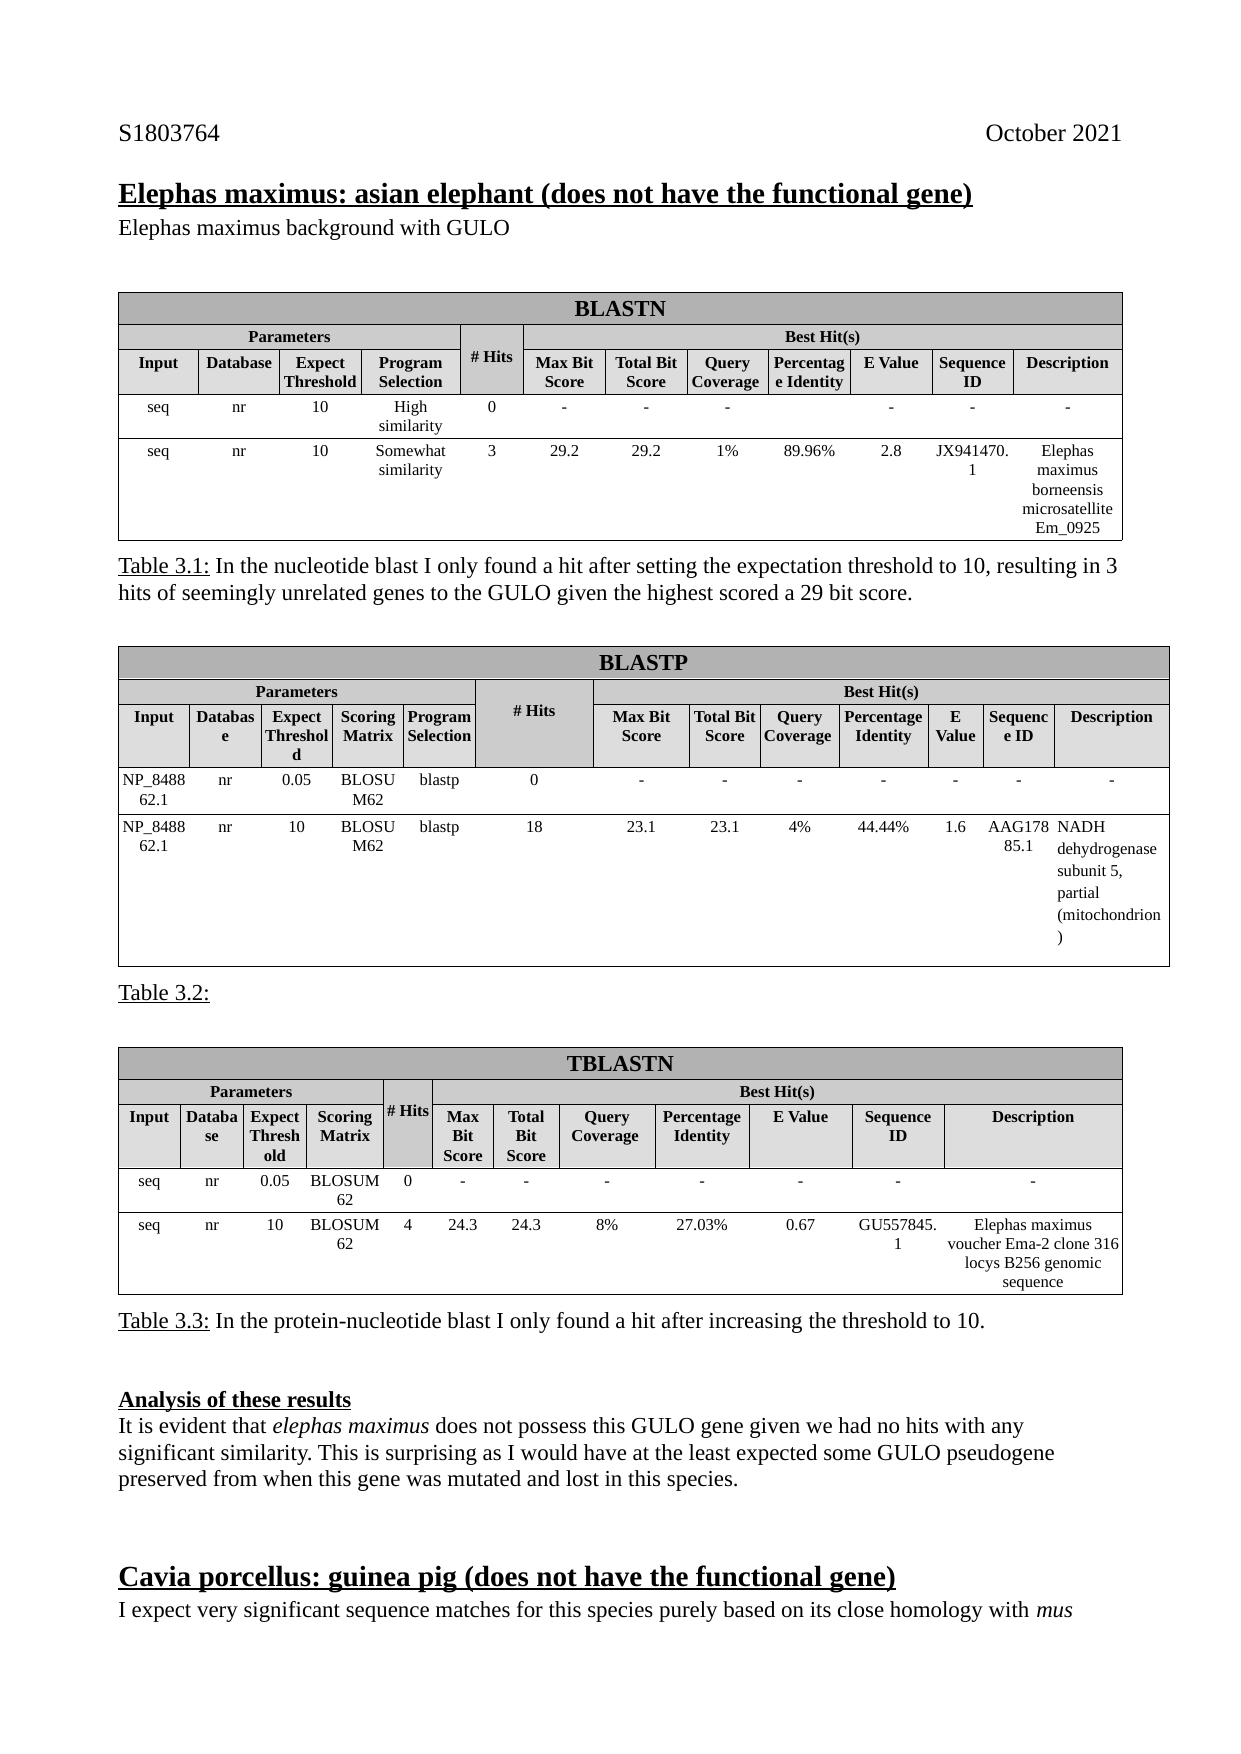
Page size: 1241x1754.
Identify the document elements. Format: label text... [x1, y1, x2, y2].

table_cell Percentage Identity [840, 705, 928, 767]
table_cell 23.1 [594, 815, 689, 966]
table_cell 0.67 [749, 1213, 852, 1294]
table_cell Max Bit Score [524, 350, 605, 394]
table_cell Input [119, 350, 198, 394]
table_cell - [559, 1169, 655, 1212]
table_cell # Hits [461, 325, 523, 394]
table_header BLASTP [119, 647, 1169, 678]
table_cell # Hits [476, 680, 593, 767]
table_cell nr [189, 815, 261, 966]
table_cell Total Bit Score [494, 1105, 559, 1167]
table_cell Database [199, 350, 279, 394]
table_cell 3 [460, 439, 523, 540]
table_cell 18 [475, 815, 593, 966]
table_cell 8% [559, 1213, 655, 1294]
table_cell 10 [261, 815, 332, 966]
table_cell nr [180, 1169, 243, 1212]
table_cell Elephas maximus voucher Ema-2 clone 316 locys B256 genomic sequence [944, 1213, 1122, 1294]
table_cell BLOSUM62 [332, 768, 403, 814]
table_cell NP_848862.1 [119, 815, 189, 966]
table_cell Input [119, 1105, 180, 1167]
text Table 3.3: In the protein-nucleotide blast I only found a hit after increasing the threshold to 10. Analysis of these results It is evident that elephas maximus does not possess this GULO gene given we had no hits with any significant similarity. This is surprising as I would have at the least expected some GULO pseudogene preserved from when this gene was mutated and lost in this species. [118, 1307, 1122, 1546]
table_cell Total Bit Score [606, 350, 687, 394]
table_cell nr [198, 439, 279, 540]
table_cell - [1054, 768, 1169, 814]
table_cell - [432, 1169, 493, 1212]
table_cell E Value [750, 1105, 852, 1167]
table_cell - [944, 1169, 1122, 1212]
table_cell 4% [760, 815, 839, 966]
table_cell 24.3 [493, 1213, 559, 1294]
table_cell - [852, 1169, 944, 1212]
table_cell 29.2 [605, 439, 687, 540]
table_cell 10 [243, 1213, 306, 1294]
table_cell seq [119, 1169, 180, 1212]
table_cell [768, 395, 850, 438]
table_cell 23.1 [689, 815, 760, 966]
table_cell 27.03% [655, 1213, 749, 1294]
table_cell - [605, 395, 687, 438]
table_cell blastp [404, 768, 475, 814]
table_cell Best Hit(s) [433, 1080, 1122, 1104]
table_cell - [932, 395, 1013, 438]
table_cell Max Bit Score [433, 1105, 493, 1167]
table_cell - [1013, 395, 1122, 438]
table_cell 1.6 [928, 815, 983, 966]
table_cell BLOSUM62 [332, 815, 403, 966]
table_cell Input [119, 705, 189, 767]
table_cell nr [198, 395, 279, 438]
table_cell 44.44% [839, 815, 928, 966]
table_cell Description [1014, 350, 1122, 394]
table_cell JX941470.1 [932, 439, 1013, 540]
table_header TBLASTN [119, 1048, 1122, 1079]
table_cell 0.05 [243, 1169, 306, 1212]
table_cell High similarity [361, 395, 460, 438]
table_cell 10 [279, 395, 361, 438]
table_cell - [594, 768, 689, 814]
table_cell 29.2 [523, 439, 605, 540]
table_cell blastp [404, 815, 475, 966]
table_cell - [850, 395, 932, 438]
table_cell 4 [384, 1213, 432, 1294]
table_cell seq [119, 439, 198, 540]
table_cell BLOSUM62 [306, 1213, 383, 1294]
table_cell - [983, 768, 1054, 814]
table_cell Sequence ID [933, 350, 1013, 394]
table_cell Expect Threshold [262, 705, 332, 767]
table_cell Query Coverage [761, 705, 839, 767]
table_cell Description [1055, 705, 1169, 767]
table_cell Sequence ID [984, 705, 1054, 767]
table_cell 2.8 [850, 439, 932, 540]
table_cell - [749, 1169, 852, 1212]
table_cell nr [189, 768, 261, 814]
table_cell # Hits [384, 1080, 432, 1167]
table_cell BLOSUM62 [306, 1169, 383, 1212]
table_cell - [839, 768, 928, 814]
table_cell - [928, 768, 983, 814]
table_cell 0 [460, 395, 523, 438]
table_cell Description [945, 1105, 1122, 1167]
table_cell 0.05 [261, 768, 332, 814]
table_cell Expect Threshold [280, 350, 361, 394]
table_cell Best Hit(s) [594, 680, 1169, 704]
table_cell Total Bit Score [690, 705, 760, 767]
table_cell seq [119, 1213, 180, 1294]
table_header BLASTN [119, 293, 1122, 324]
table_cell Program Selection [404, 705, 475, 767]
table_cell E Value [929, 705, 983, 767]
table_cell - [760, 768, 839, 814]
table_cell Percentage Identity [656, 1105, 749, 1167]
table_cell NADH dehydrogenase subunit 5, partial (mitochondrion) [1054, 815, 1169, 966]
table_cell Sequence ID [853, 1105, 944, 1167]
table_cell Parameters [119, 325, 460, 349]
table_cell GU557845.1 [852, 1213, 944, 1294]
text Table 3.2: [118, 979, 1122, 1034]
table_cell Database [181, 1105, 243, 1167]
table_cell Query Coverage [560, 1105, 655, 1167]
text Cavia porcellus: guinea pig (does not have the functional gene) I expect very significant sequence matches for this species purely based on its close homology with mus [118, 1559, 1122, 1623]
table_cell seq [119, 395, 198, 438]
table_cell nr [180, 1213, 243, 1294]
table_cell 10 [279, 439, 361, 540]
table_cell 1% [687, 439, 768, 540]
table_cell E Value [851, 350, 932, 394]
table_cell 24.3 [432, 1213, 493, 1294]
table_cell - [689, 768, 760, 814]
table_cell - [493, 1169, 559, 1212]
table_cell - [655, 1169, 749, 1212]
table_cell Best Hit(s) [524, 325, 1122, 349]
table_cell Max Bit Score [594, 705, 689, 767]
table_cell Percentage Identity [769, 350, 850, 394]
table_cell Scoring Matrix [333, 705, 403, 767]
table_cell 89.96% [768, 439, 850, 540]
text Elephas maximus: asian elephant (does not have the functional gene) Elephas maximus background with GULO [118, 176, 1122, 273]
table_cell 0 [384, 1169, 432, 1212]
text Table 3.1: In the nucleotide blast I only found a hit after setting the expectation threshold to 10, resulting in 3 hits of seemingly unrelated genes to the GULO given the highest scored a 29 bit score. [118, 552, 1122, 634]
table_cell Database [190, 705, 261, 767]
table_cell 0 [475, 768, 593, 814]
table_cell Parameters [119, 1080, 383, 1104]
table_cell Query Coverage [688, 350, 768, 394]
table_cell NP_848862.1 [119, 768, 189, 814]
table_cell Elephas maximus borneensis microsatellite Em_0925 [1013, 439, 1122, 540]
table_cell - [523, 395, 605, 438]
table_cell Parameters [119, 680, 475, 704]
table_cell - [687, 395, 768, 438]
table_cell Scoring Matrix [307, 1105, 383, 1167]
table_cell Program Selection [362, 350, 460, 394]
table_cell AAG17885.1 [983, 815, 1054, 966]
table_cell Somewhat similarity [361, 439, 460, 540]
table_cell Expect Threshold [244, 1105, 306, 1167]
